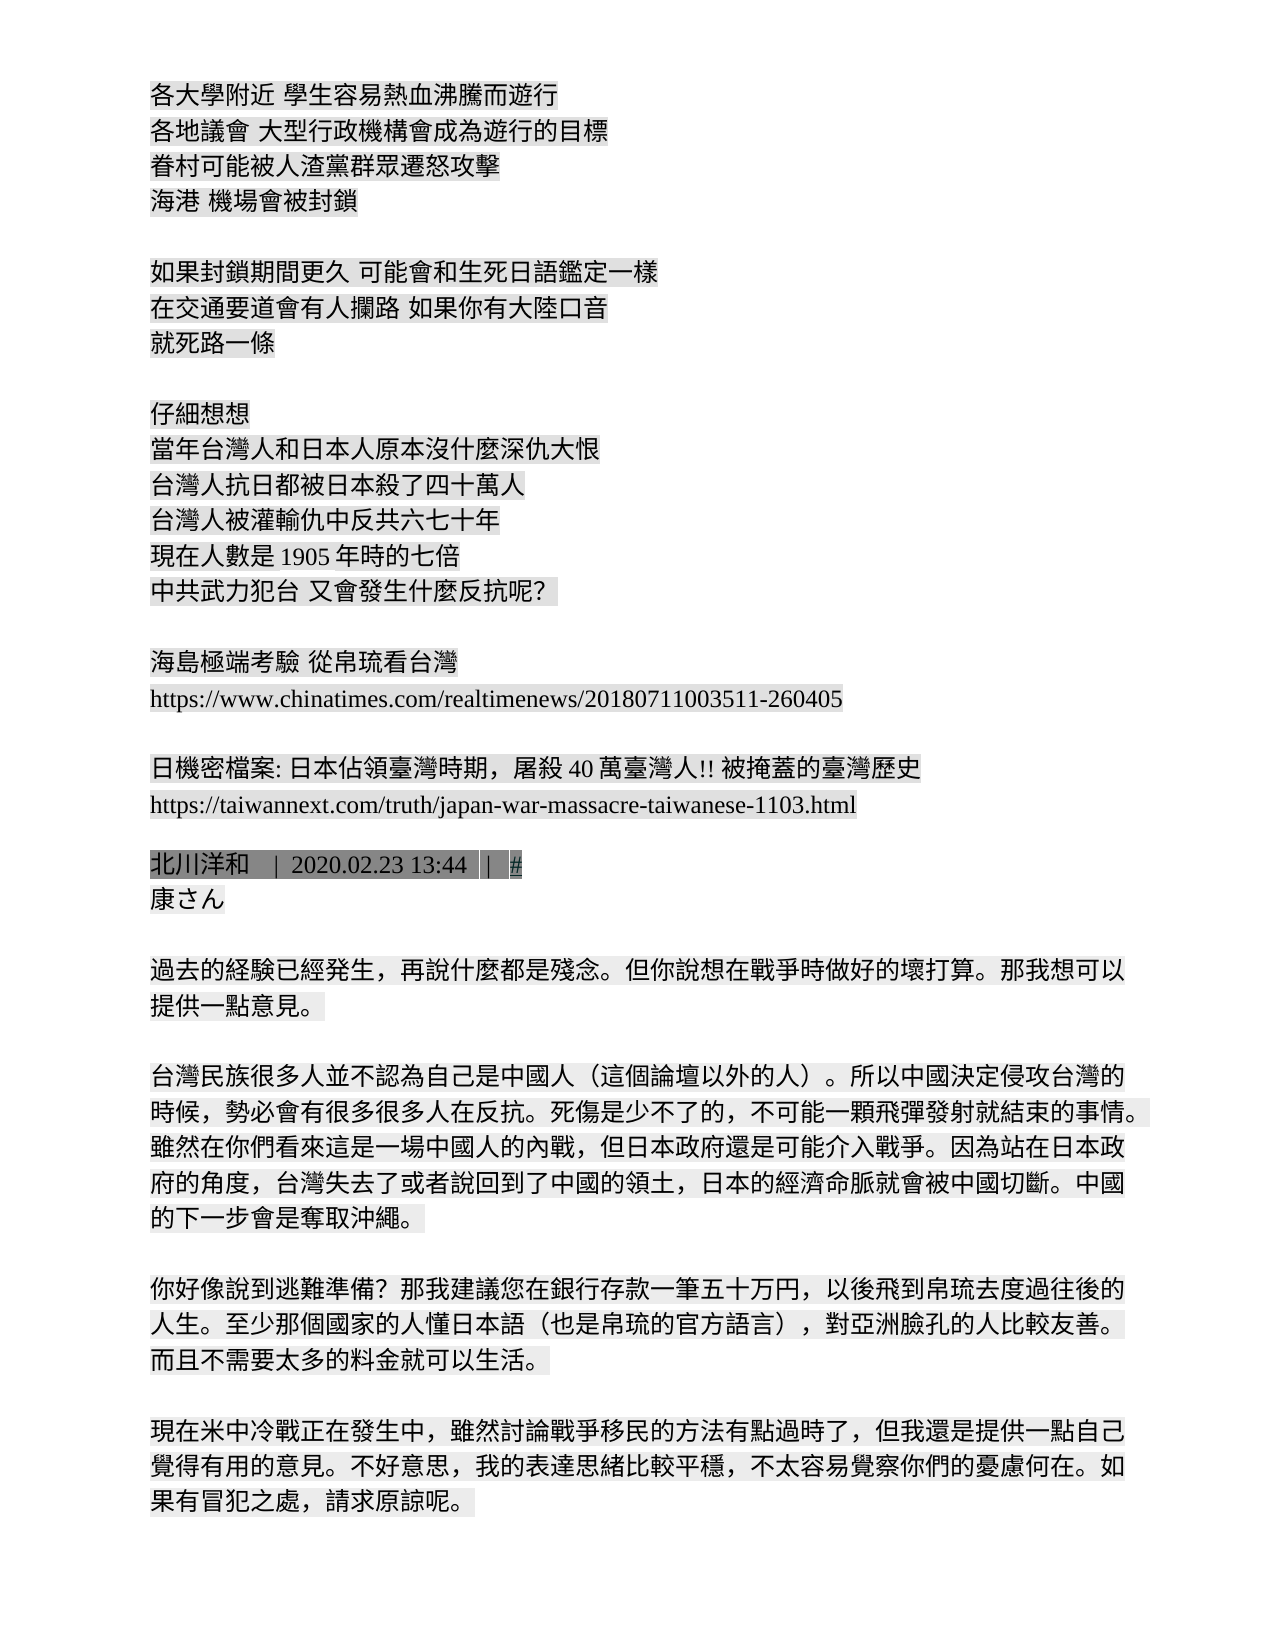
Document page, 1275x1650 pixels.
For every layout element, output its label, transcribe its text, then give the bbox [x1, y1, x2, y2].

text 北川洋和 | 2020.02.23 13:44 | # [150, 844, 1125, 879]
text 各大學附近 學生容易熱血沸騰而遊行 各地議會 大型行政機構會成為遊行的目標 眷村可能被人渣黨群眾遷怒攻擊 海港 機場會被封鎖 如果封鎖期間更久 可能會和生死日語鑑定一樣 在交通要道會有人攔路 如果你有大陸口音 就死路一條 仔細想想 當年台灣人和日本人原本沒什麼深仇大恨 台灣人抗日都被日本殺了四十萬人 台灣人被灌輸仇中反共六七十年 現在人數是1905年時的七倍 中共武力犯台 又會發生什麼反抗呢？ 海島極端考驗 從帛琉看台灣 https://www.chinatimes.com/realtimenews/20180711003511-260405 日機密檔案: 日本佔領臺灣時期，屠殺40萬臺灣人!! 被掩蓋的臺灣歷史 https://taiwannext.com/truth/japan-war-massacre-taiwanese-1103.html [150, 75, 1125, 819]
text 康さん 過去的経験已經発生，再說什麼都是殘念。但你說想在戰爭時做好的壞打算。那我想可以提供一點意見。 台灣民族很多人並不認為自己是中國人（這個論壇以外的人）。所以中國決定侵攻台灣的時候，勢必會有很多很多人在反抗。死傷是少不了的，不可能一顆飛彈發射就結束的事情。雖然在你們看來這是一場中國人的內戰，但日本政府還是可能介入戰爭。因為站在日本政府的角度，台灣失去了或者說回到了中國的領土，日本的經濟命脈就會被中國切斷。中國的下一步會是奪取沖繩。 你好像說到逃難準備？那我建議您在銀行存款一筆五十万円，以後飛到帛琉去度過往後的人生。至少那個國家的人懂日本語（也是帛琉的官方語言），對亞洲臉孔的人比較友善。而且不需要太多的料金就可以生活。 現在米中冷戰正在發生中，雖然討論戰爭移民的方法有點過時了，但我還是提供一點自己覺得有用的意見。不好意思，我的表達思緒比較平穩，不太容易覺察你們的憂慮何在。如果有冒犯之處，請求原諒呢。 [150, 879, 1125, 1517]
